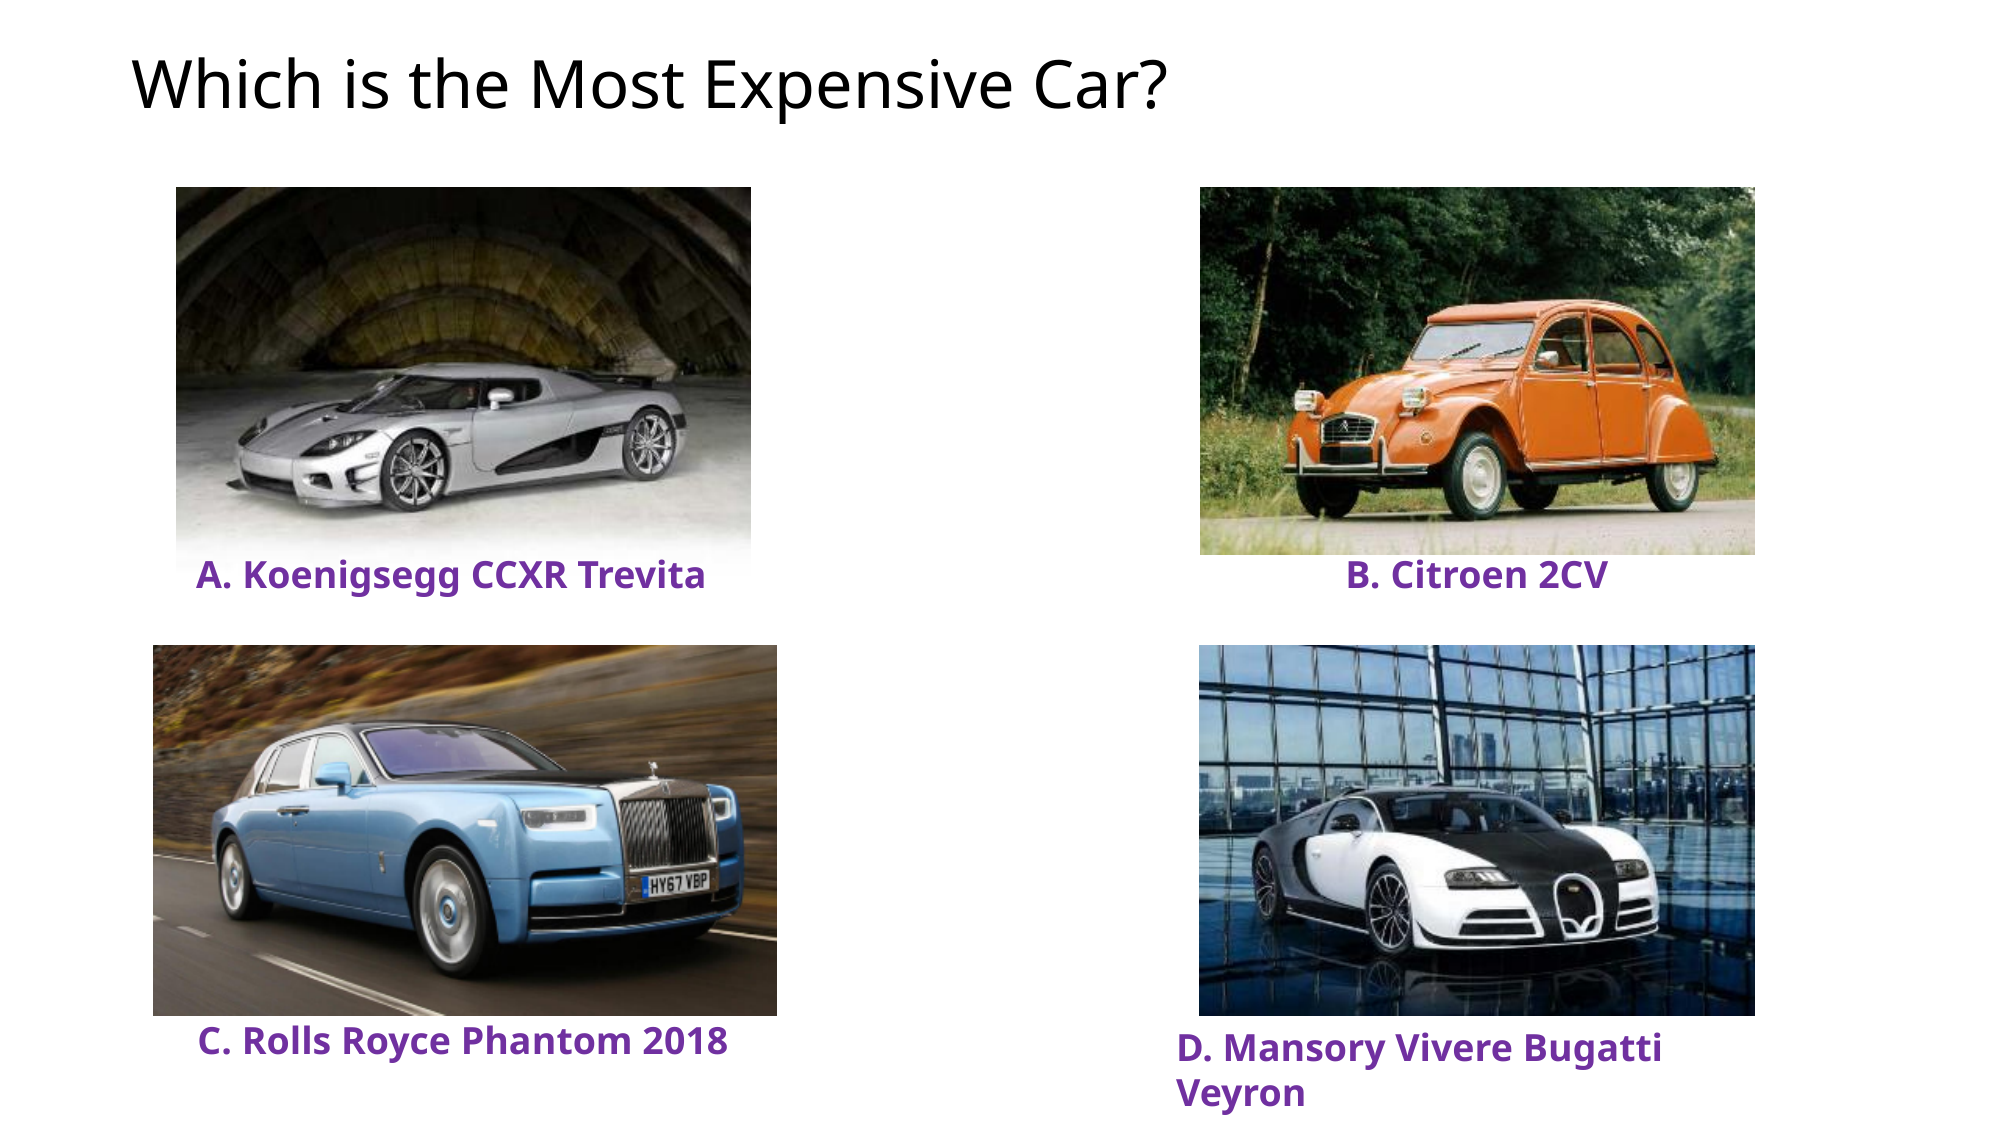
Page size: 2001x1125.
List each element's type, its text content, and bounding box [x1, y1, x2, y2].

picture [1200, 187, 1755, 555]
picture [1199, 645, 1755, 1017]
text_box A. Koenigsegg CCXR Trevita [153, 543, 750, 603]
picture [176, 187, 751, 618]
picture [153, 645, 777, 1017]
text_box D. Mansory Vivere Bugatti Veyron [1161, 1017, 1816, 1122]
text_box B. Citroen 2CV [1149, 543, 1805, 603]
text_box C. Rolls Royce Phantom 2018 [177, 1017, 750, 1070]
text_box Which is the Most Expensive Car? [116, 33, 1884, 130]
